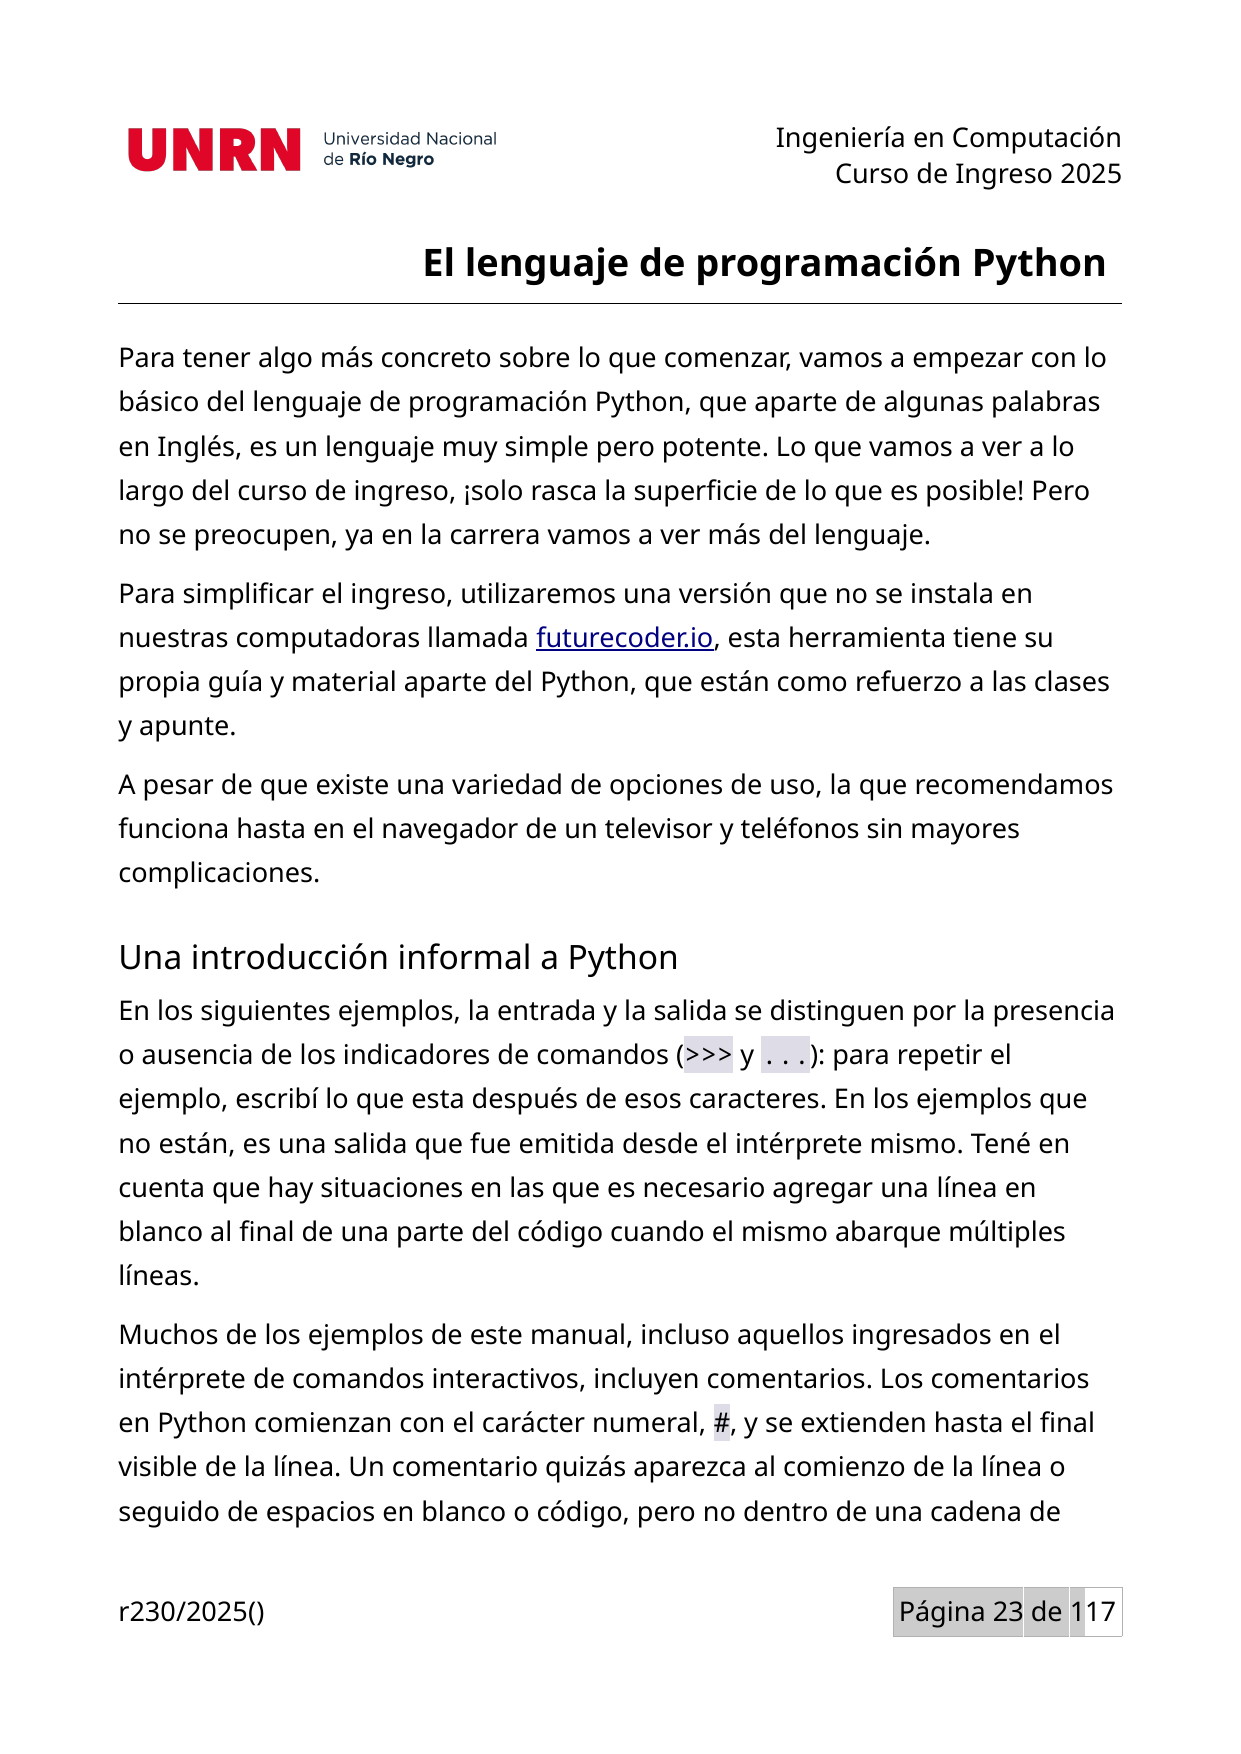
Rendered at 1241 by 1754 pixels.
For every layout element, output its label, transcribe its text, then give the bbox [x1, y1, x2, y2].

subtitle El lenguaje de programación Python [118, 221, 1122, 303]
text Para simplificar el ingreso, utilizaremos una versión que no se instala en nuestras computadoras llamada futurecoder.io, esta herramienta tiene su propia guía y material aparte del Python, que están como refuerzo a las clases y apunte. [118, 574, 1122, 743]
text En los siguientes ejemplos, la entrada y la salida se distinguen por la presencia o ausencia de los indicadores de comandos (>>> y ...): para repetir el ejemplo, escribí lo que esta después de esos caracteres. En los ejemplos que no están, es una salida que fue emitida desde el intérprete mismo. Tené en cuenta que hay situaciones en las que es necesario agregar una línea en blanco al final de una parte del código cuando el mismo abarque múltiples líneas. [118, 992, 1122, 1293]
picture [118, 118, 505, 180]
text Muchos de los ejemplos de este manual, incluso aquellos ingresados en el intérprete de comandos interactivos, incluyen comentarios. Los comentarios en Python comienzan con el carácter numeral, #, y se extienden hasta el final visible de la línea. Un comentario quizás aparezca al comienzo de la línea o seguido de espacios en blanco o código, pero no dentro de una cadena de [118, 1315, 1122, 1529]
text Para tener algo más concreto sobre lo que comenzar, vamos a empezar con lo básico del lenguaje de programación Python, que aparte de algunas palabras en Inglés, es un lenguaje muy simple pero potente. Lo que vamos a ver a lo largo del curso de ingreso, ¡solo rasca la superficie de lo que es posible! Pero no se preocupen, ya en la carrera vamos a ver más del lenguaje. [118, 339, 1122, 552]
subtitle Una introducción informal a Python [118, 933, 1122, 979]
text A pesar de que existe una variedad de opciones de uso, la que recomendamos funciona hasta en el navegador de un televisor y teléfonos sin mayores complicaciones. [118, 765, 1122, 891]
